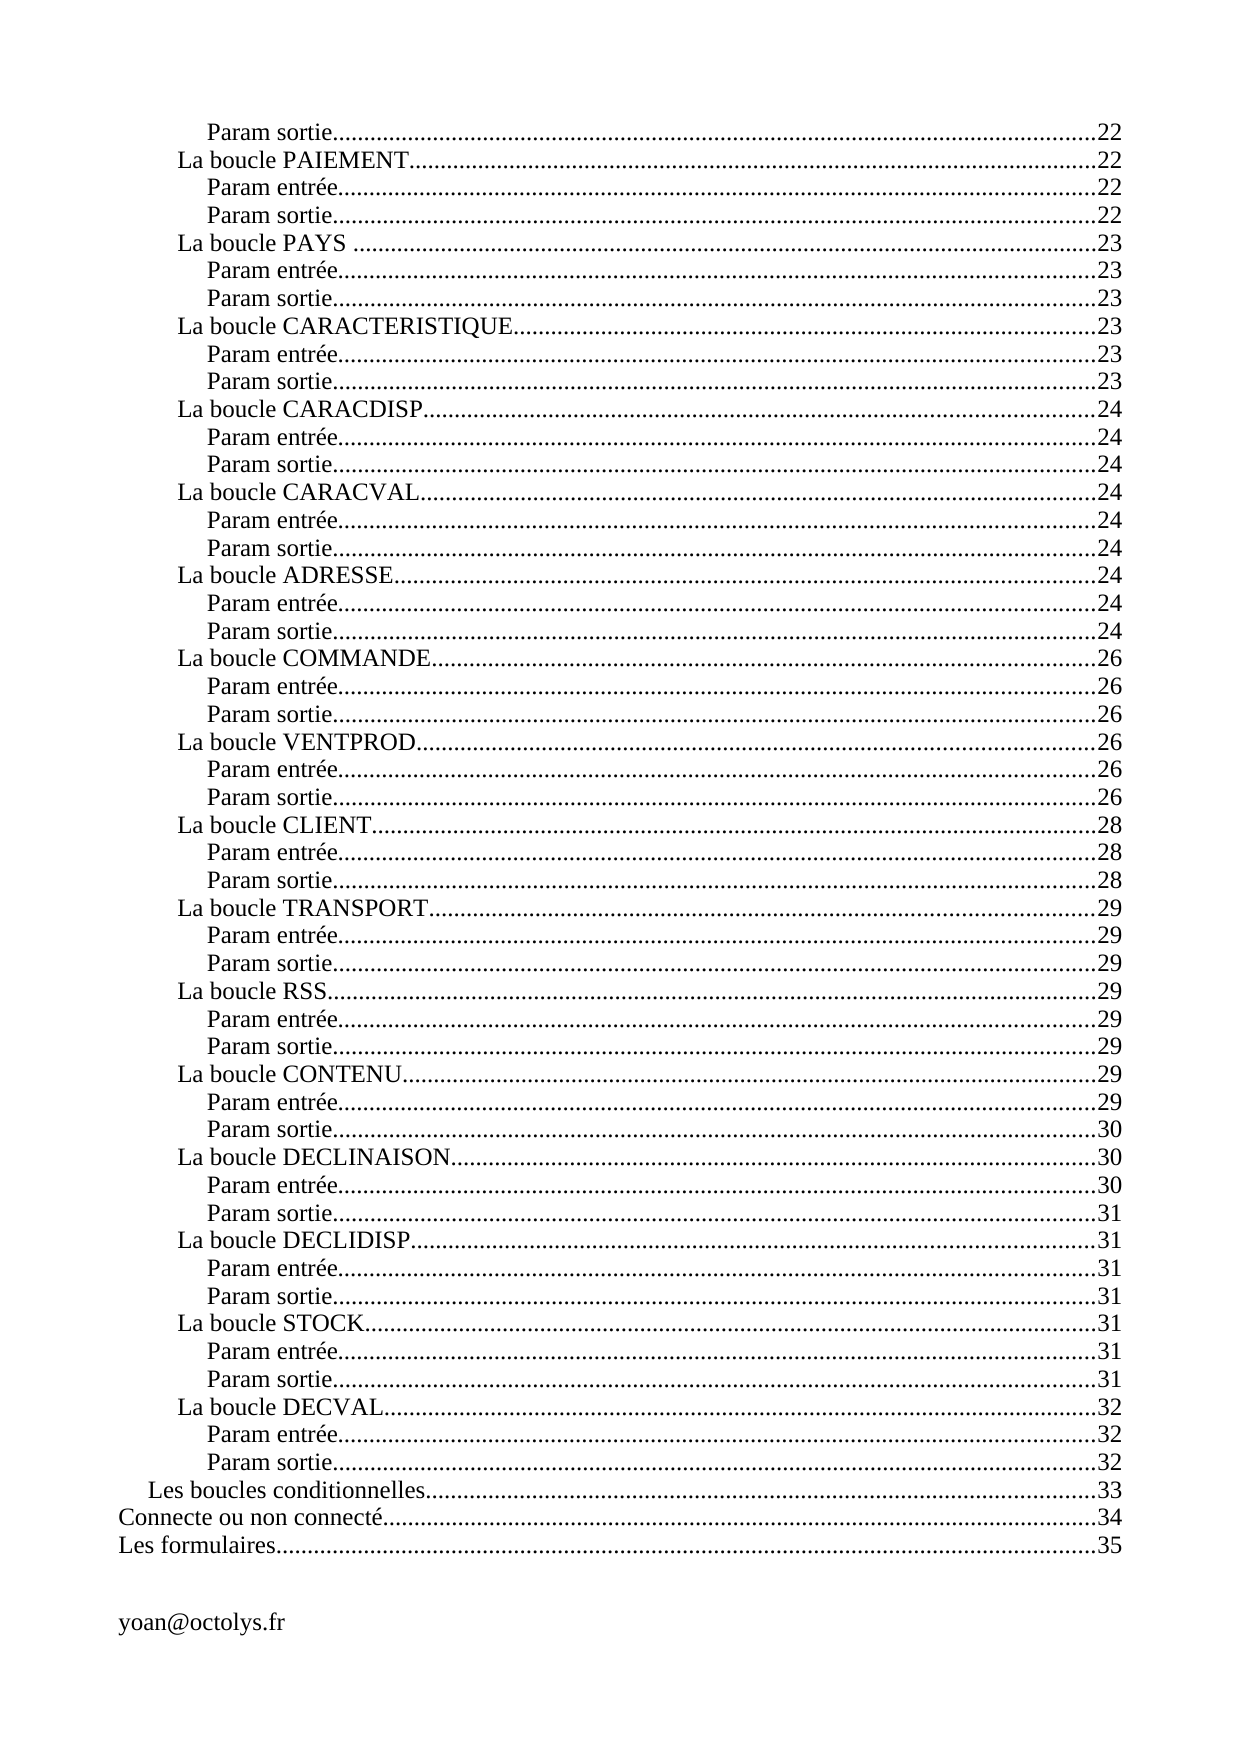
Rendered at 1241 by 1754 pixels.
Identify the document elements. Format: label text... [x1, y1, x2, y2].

text Param entrée 24 [207, 506, 1122, 534]
text La boucle ADRESSE 24 [177, 561, 1122, 589]
text Les formulaires 35 [118, 1531, 1122, 1559]
text Param entrée 29 [207, 1005, 1122, 1032]
text Param sortie 31 [207, 1365, 1122, 1393]
text Param sortie 23 [207, 284, 1122, 312]
text Param entrée 30 [207, 1171, 1122, 1199]
text Param entrée 31 [207, 1254, 1122, 1282]
text Param sortie 31 [207, 1199, 1122, 1226]
text Param entrée 26 [207, 755, 1122, 783]
text Param sortie 29 [207, 1032, 1122, 1060]
text La boucle DECLINAISON 30 [177, 1143, 1122, 1171]
text La boucle CONTENU 29 [177, 1060, 1122, 1088]
text Param entrée 28 [207, 838, 1122, 866]
text Param entrée 23 [207, 257, 1122, 284]
text Param sortie 32 [207, 1448, 1122, 1476]
text Param entrée 29 [207, 1088, 1122, 1116]
text La boucle CLIENT 28 [177, 811, 1122, 838]
text Param entrée 31 [207, 1337, 1122, 1365]
text Les boucles conditionnelles 33 [148, 1476, 1122, 1503]
text La boucle RSS 29 [177, 977, 1122, 1005]
text Param sortie 28 [207, 866, 1122, 894]
text Param sortie 26 [207, 700, 1122, 728]
text La boucle CARACTERISTIQUE 23 [177, 312, 1122, 340]
text La boucle TRANSPORT 29 [177, 894, 1122, 922]
text Param sortie 22 [207, 118, 1122, 146]
text Param sortie 24 [207, 451, 1122, 478]
text Param entrée 22 [207, 173, 1122, 201]
text Param sortie 24 [207, 534, 1122, 561]
text La boucle PAIEMENT 22 [177, 146, 1122, 173]
text La boucle STOCK 31 [177, 1309, 1122, 1337]
text Param sortie 26 [207, 783, 1122, 811]
text La boucle PAYS 23 [177, 229, 1122, 257]
text Param entrée 29 [207, 922, 1122, 949]
text Param entrée 26 [207, 672, 1122, 700]
text La boucle DECLIDISP 31 [177, 1226, 1122, 1254]
text Param sortie 24 [207, 617, 1122, 644]
text La boucle CARACVAL 24 [177, 478, 1122, 506]
text La boucle DECVAL 32 [177, 1393, 1122, 1420]
text Param entrée 23 [207, 340, 1122, 367]
text Param entrée 24 [207, 423, 1122, 451]
text La boucle VENTPROD 26 [177, 728, 1122, 755]
text Param sortie 30 [207, 1116, 1122, 1143]
text Connecte ou non connecté 34 [118, 1503, 1122, 1531]
text Param sortie 23 [207, 367, 1122, 395]
text Param sortie 22 [207, 201, 1122, 229]
text Param entrée 32 [207, 1420, 1122, 1448]
text La boucle COMMANDE 26 [177, 644, 1122, 672]
text Param sortie 29 [207, 949, 1122, 977]
text Param sortie 31 [207, 1282, 1122, 1309]
text La boucle CARACDISP 24 [177, 395, 1122, 423]
text Param entrée 24 [207, 589, 1122, 617]
